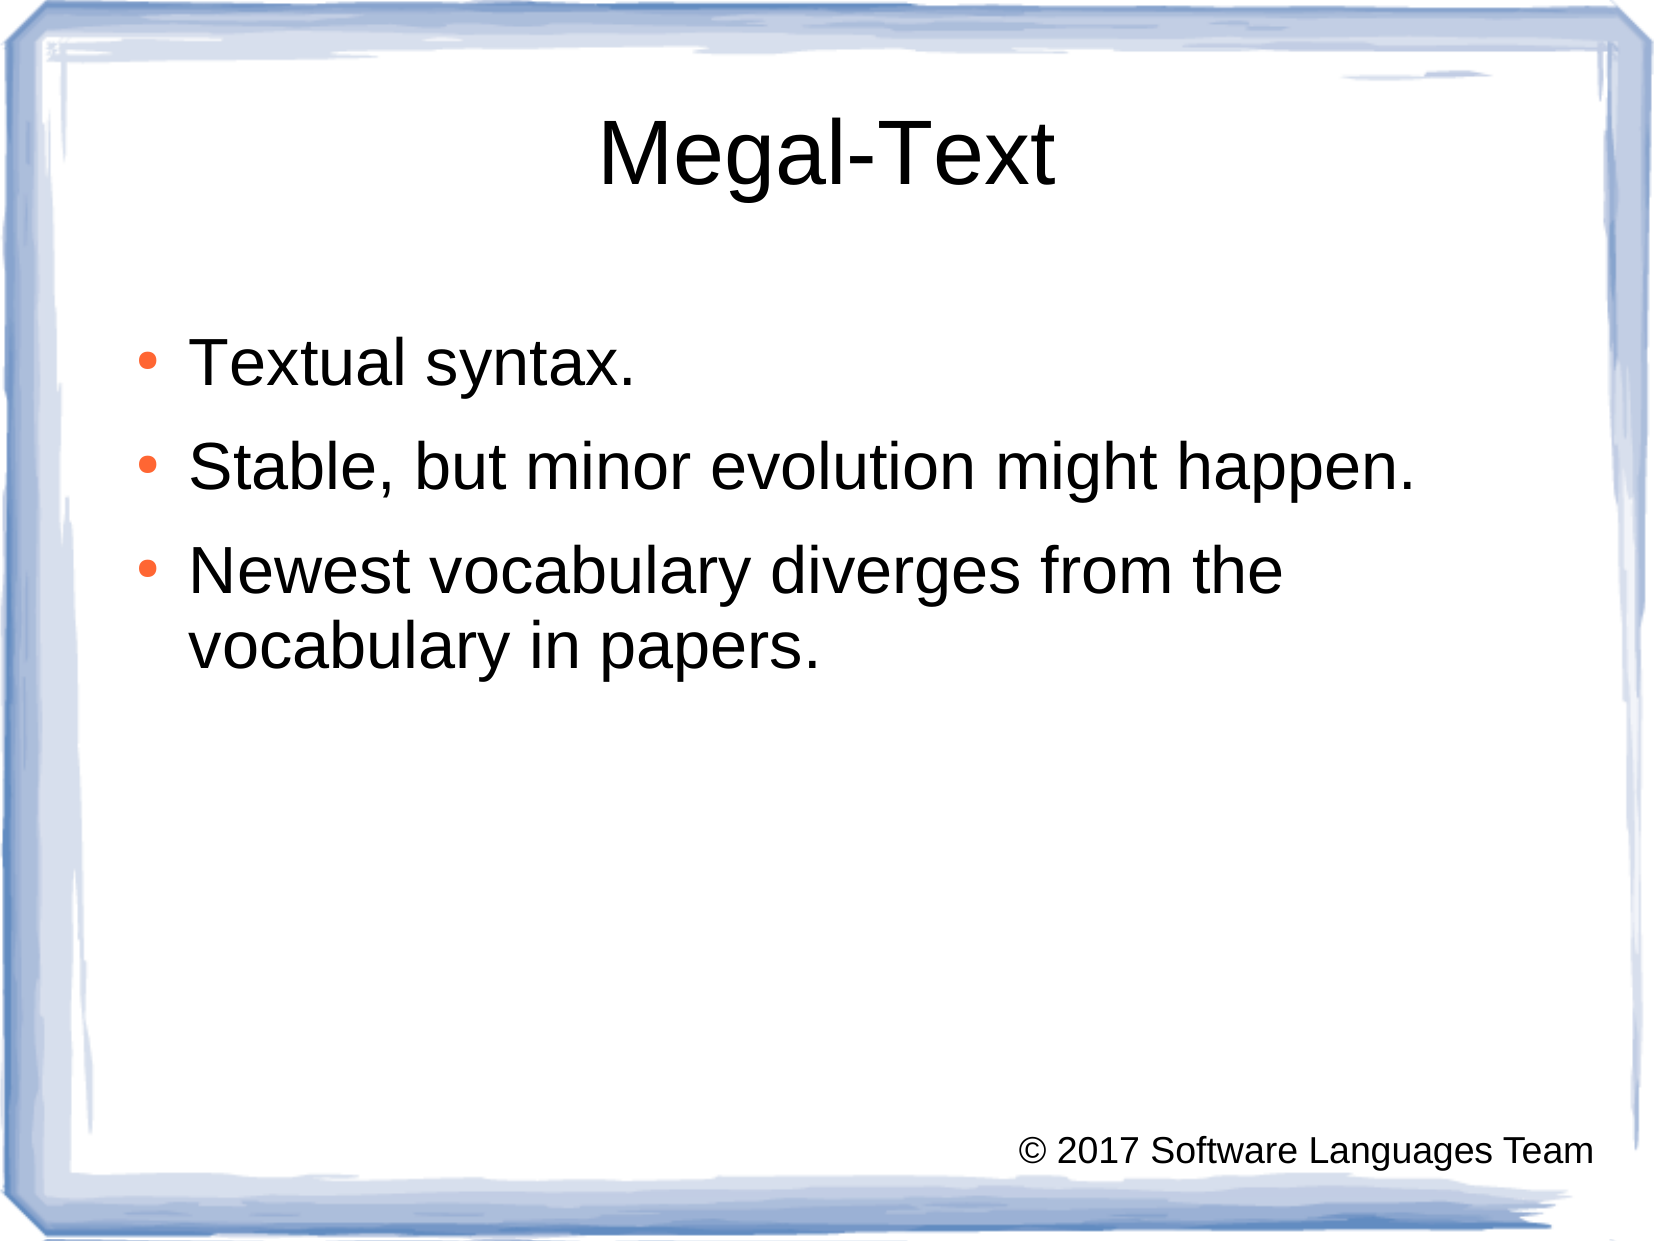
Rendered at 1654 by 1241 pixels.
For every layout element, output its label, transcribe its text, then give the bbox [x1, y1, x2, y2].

text_box © 2017 Software Languages Team [1003, 1122, 1625, 1182]
list Textual syntax. Stable, but minor evolution might happen. Newest vocabulary diverges from the vocabulary in papers. [118, 324, 1571, 1004]
picture [0, 0, 1654, 1241]
title Megal-Text [82, 49, 1571, 257]
